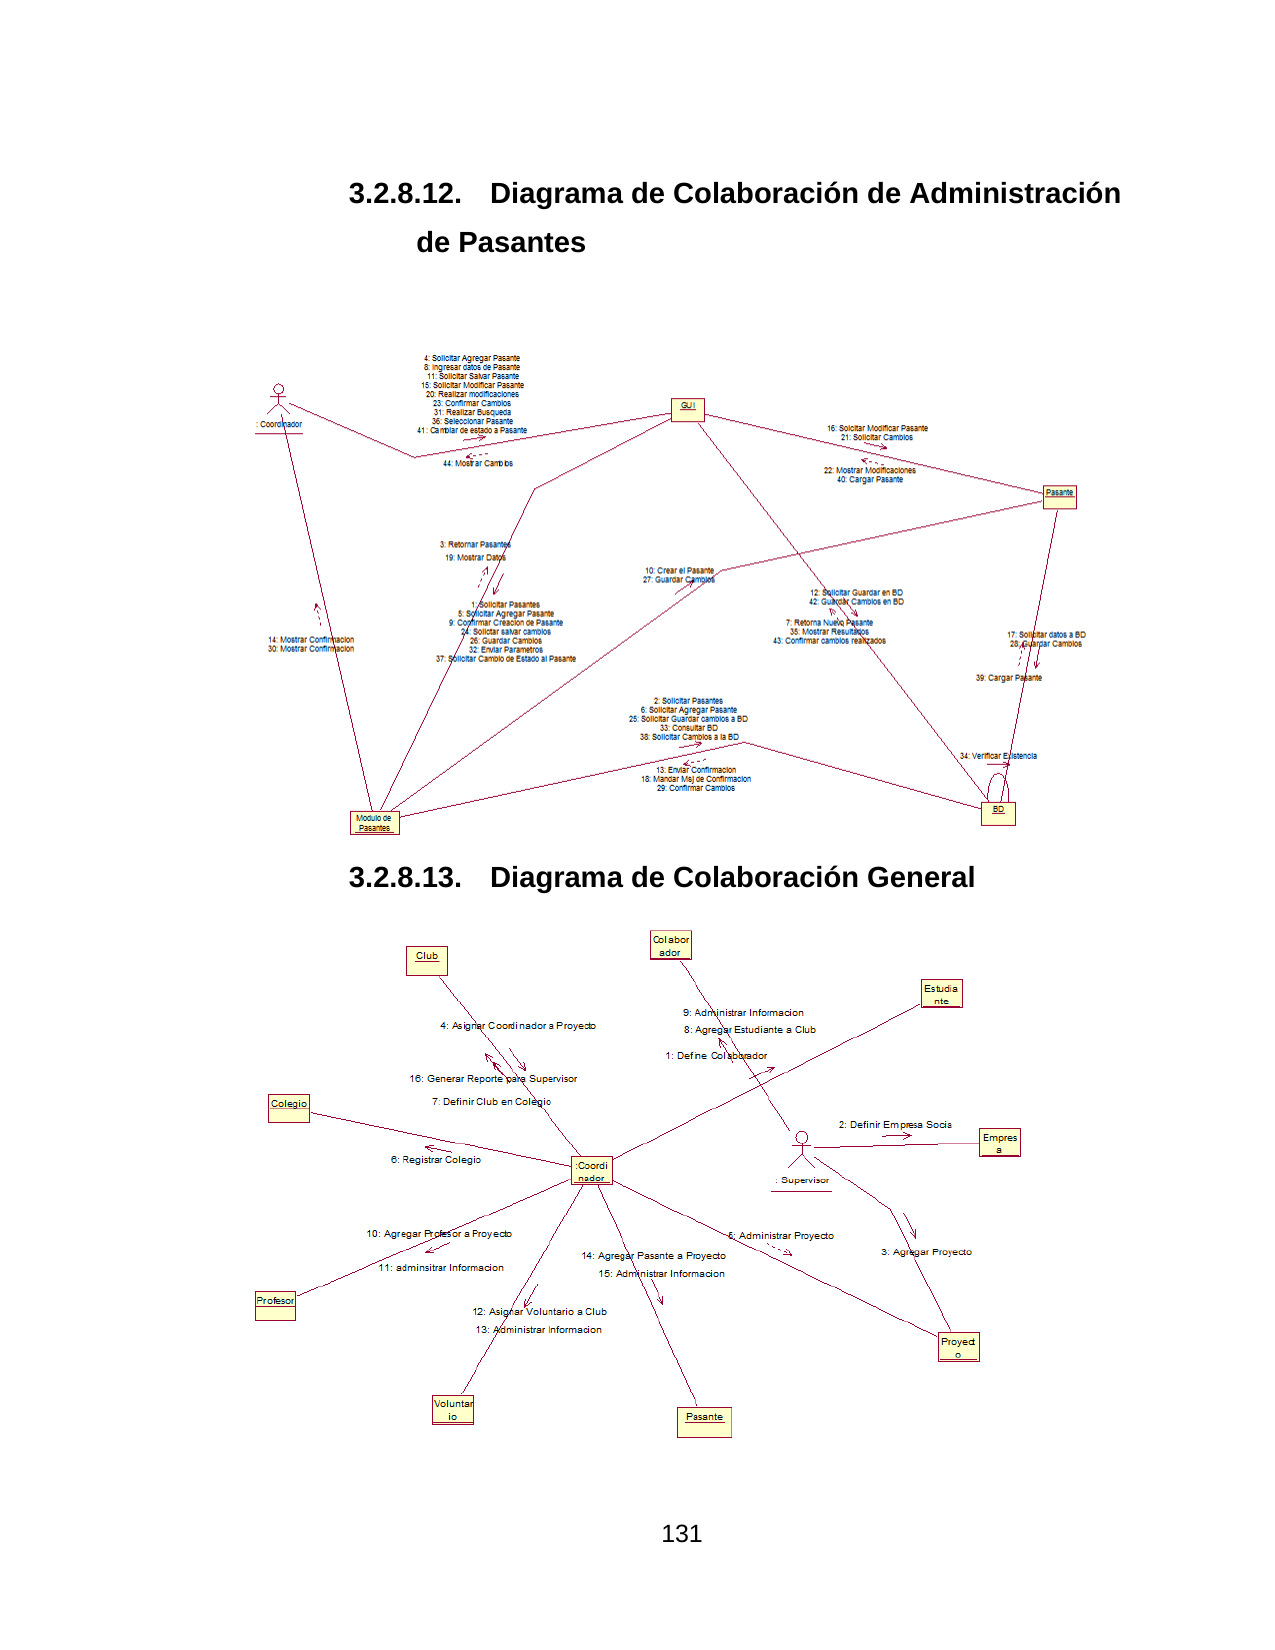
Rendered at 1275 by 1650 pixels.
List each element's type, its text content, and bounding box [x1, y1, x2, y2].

picture [255, 347, 1094, 845]
subtitle Diagrama de Colaboración de Administración de Pasantes [349, 177, 1127, 259]
subtitle Diagrama de Colaboración General [349, 845, 1127, 894]
picture [244, 922, 1030, 1444]
